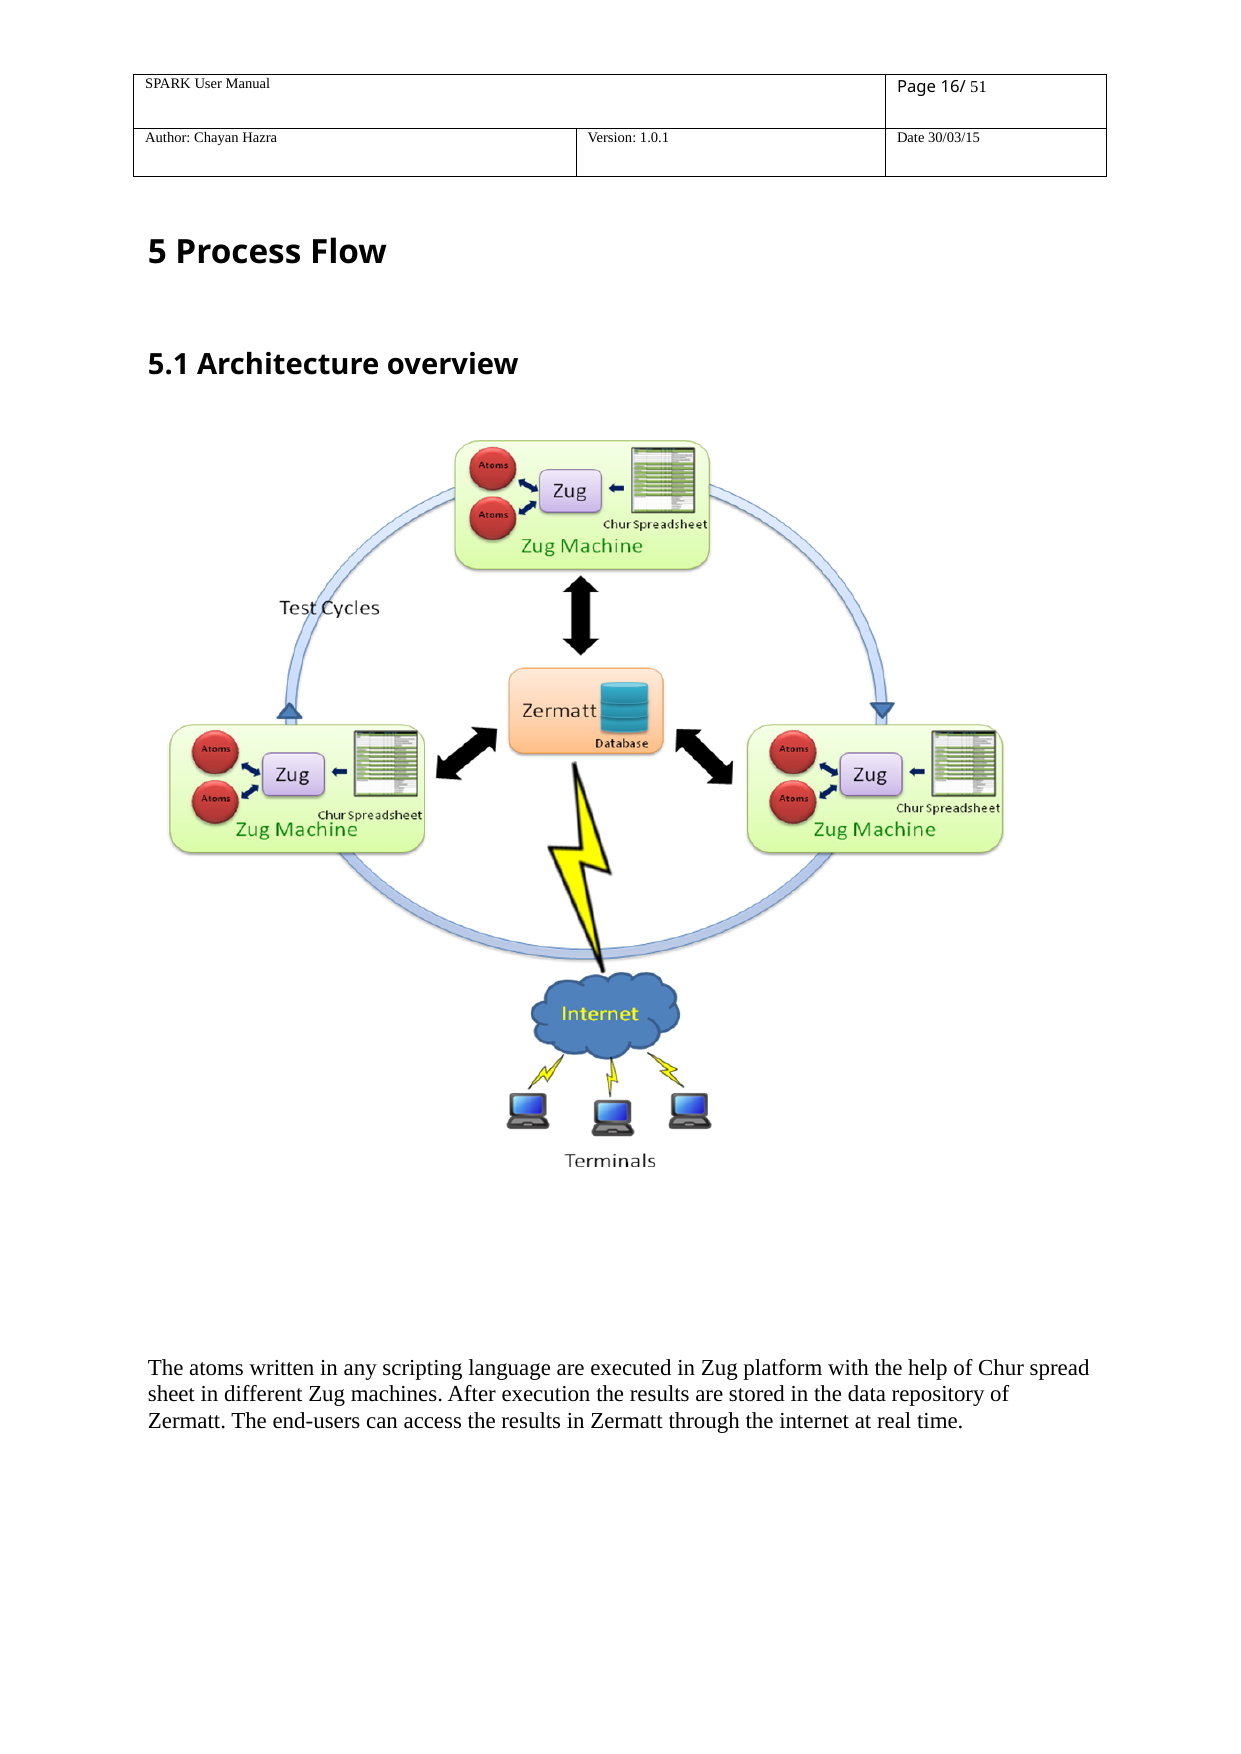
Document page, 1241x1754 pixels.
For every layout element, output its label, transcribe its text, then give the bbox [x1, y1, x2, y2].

picture [166, 441, 1002, 1166]
subtitle Process Flow [148, 228, 1092, 273]
subtitle 5.1 Architecture overview [148, 344, 1092, 383]
text The atoms written in any scripting language are executed in Zug platform with the help of Chur spread sheet in different Zug machines. After execution the results are stored in the data repository of Zermatt. The end-users can access the results in Zermatt through the internet at real time. [148, 1354, 1092, 1433]
